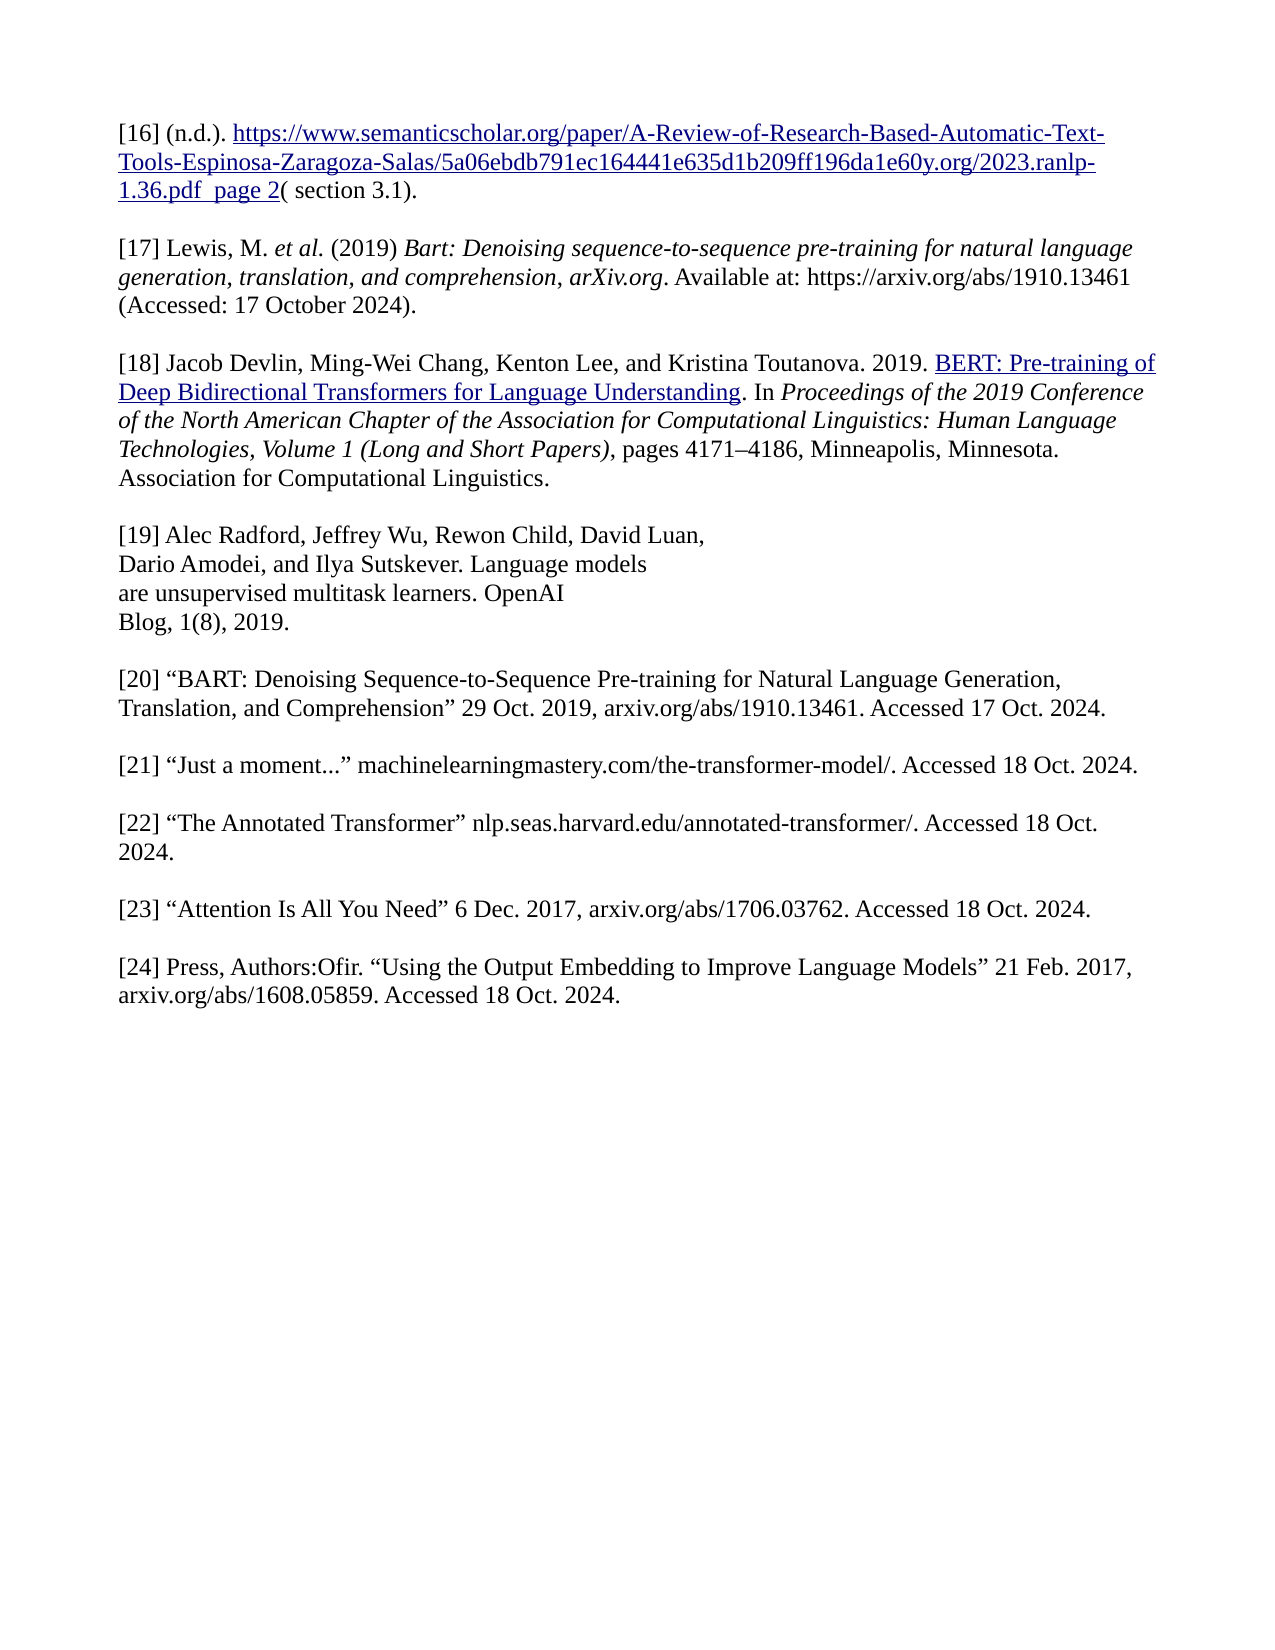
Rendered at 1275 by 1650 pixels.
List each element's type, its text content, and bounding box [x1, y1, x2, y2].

text [18] Jacob Devlin, Ming-Wei Chang, Kenton Lee, and Kristina Toutanova. 2019. BERT: Pre-training of Deep Bidirectional Transformers for Language Understanding. In Proceedings of the 2019 Conference of the North American Chapter of the Association for Computational Linguistics: Human Language Technologies, Volume 1 (Long and Short Papers), pages 4171–4186, Minneapolis, Minnesota. Association for Computational Linguistics. [118, 348, 1157, 492]
text Dario Amodei, and Ilya Sutskever. Language models [118, 549, 1157, 578]
text [22] “The Annotated Transformer” nlp.seas.harvard.edu/annotated-transformer/. Accessed 18 Oct. 2024. [118, 808, 1157, 866]
text [21] “Just a moment...” machinelearningmastery.com/the-transformer-model/. Accessed 18 Oct. 2024. [118, 751, 1157, 779]
text [17] Lewis, M. et al. (2019) Bart: Denoising sequence-to-sequence pre-training for natural language generation, translation, and comprehension, arXiv.org. Available at: https://arxiv.org/abs/1910.13461 (Accessed: 17 October 2024). [118, 233, 1157, 319]
text are unsupervised multitask learners. OpenAI [118, 578, 1157, 607]
text Blog, 1(8), 2019. [118, 607, 1157, 636]
text [16] (n.d.). https://www.semanticscholar.org/paper/A-Review-of-Research-Based-Automatic-Text-Tools-Espinosa-Zaragoza-Salas/5a06ebdb791ec164441e635d1b209ff196da1e60y.org/2023.ranlp-1.36.pdf page 2( section 3.1). [118, 118, 1157, 204]
text [24] Press, Authors:Ofir. “Using the Output Embedding to Improve Language Models” 21 Feb. 2017, arxiv.org/abs/1608.05859. Accessed 18 Oct. 2024. [118, 952, 1157, 1009]
text [19] Alec Radford, Jeffrey Wu, Rewon Child, David Luan, [118, 521, 1157, 549]
text [20] “BART: Denoising Sequence-to-Sequence Pre-training for Natural Language Generation, Translation, and Comprehension” 29 Oct. 2019, arxiv.org/abs/1910.13461. Accessed 17 Oct. 2024. [118, 664, 1157, 722]
text [23] “Attention Is All You Need” 6 Dec. 2017, arxiv.org/abs/1706.03762. Accessed 18 Oct. 2024. [118, 894, 1157, 923]
